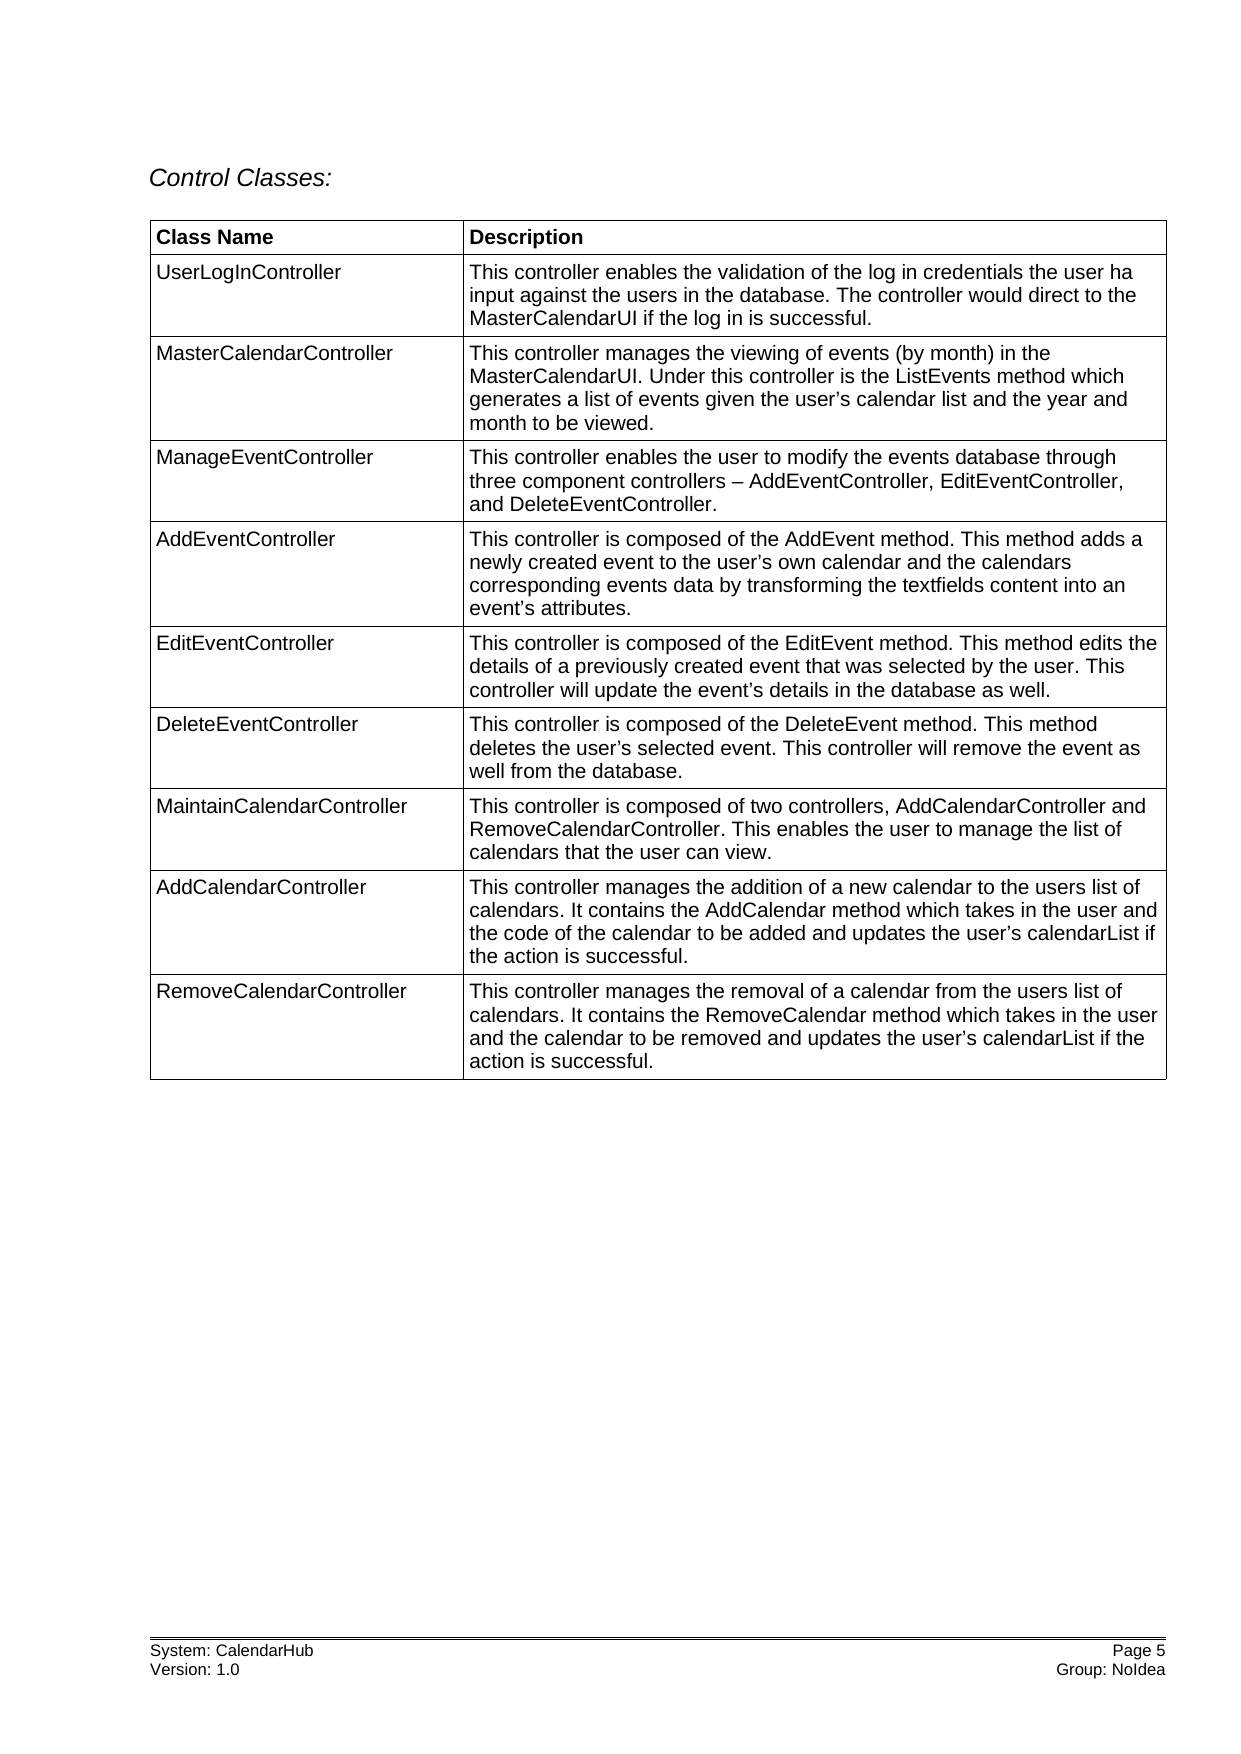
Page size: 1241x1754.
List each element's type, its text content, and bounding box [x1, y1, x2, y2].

table_cell This controller is composed of the DeleteEvent method. This method deletes the user’s selected event. This controller will remove the event as well from the database. [464, 708, 1166, 788]
table_cell AddCalendarController [151, 871, 463, 974]
table_cell This controller enables the user to modify the events database through three component controllers – AddEventController, EditEventController, and DeleteEventController. [464, 441, 1166, 521]
table_cell UserLogInController [151, 255, 463, 336]
table_cell This controller manages the addition of a new calendar to the users list of calendars. It contains the AddCalendar method which takes in the user and the code of the calendar to be added and updates the user’s calendarList if the action is successful. [464, 871, 1166, 974]
table_cell DeleteEventController [151, 708, 463, 788]
table_header Class Name [151, 221, 463, 254]
text Control Classes: [148, 164, 1166, 192]
table_cell This controller manages the viewing of events (by month) in the MasterCalendarUI. Under this controller is the ListEvents method which generates a list of events given the user’s calendar list and the year and month to be viewed. [464, 337, 1166, 440]
table_cell This controller is composed of the EditEvent method. This method edits the details of a previously created event that was selected by the user. This controller will update the event’s details in the database as well. [464, 627, 1166, 707]
table_cell RemoveCalendarController [151, 975, 463, 1079]
table_cell MasterCalendarController [151, 337, 463, 440]
table_cell This controller manages the removal of a calendar from the users list of calendars. It contains the RemoveCalendar method which takes in the user and the calendar to be removed and updates the user’s calendarList if the action is successful. [464, 975, 1166, 1079]
table_cell MaintainCalendarController [151, 789, 463, 870]
table_cell ManageEventController [151, 441, 463, 521]
table_cell This controller enables the validation of the log in credentials the user ha input against the users in the database. The controller would direct to the MasterCalendarUI if the log in is successful. [464, 255, 1166, 336]
table_cell This controller is composed of the AddEvent method. This method adds a newly created event to the user’s own calendar and the calendars corresponding events data by transforming the textfields content into an event’s attributes. [464, 522, 1166, 626]
table_header Description [464, 221, 1166, 254]
table_cell This controller is composed of two controllers, AddCalendarController and RemoveCalendarController. This enables the user to manage the list of calendars that the user can view. [464, 789, 1166, 870]
table_cell EditEventController [151, 627, 463, 707]
table_cell AddEventController [151, 522, 463, 626]
